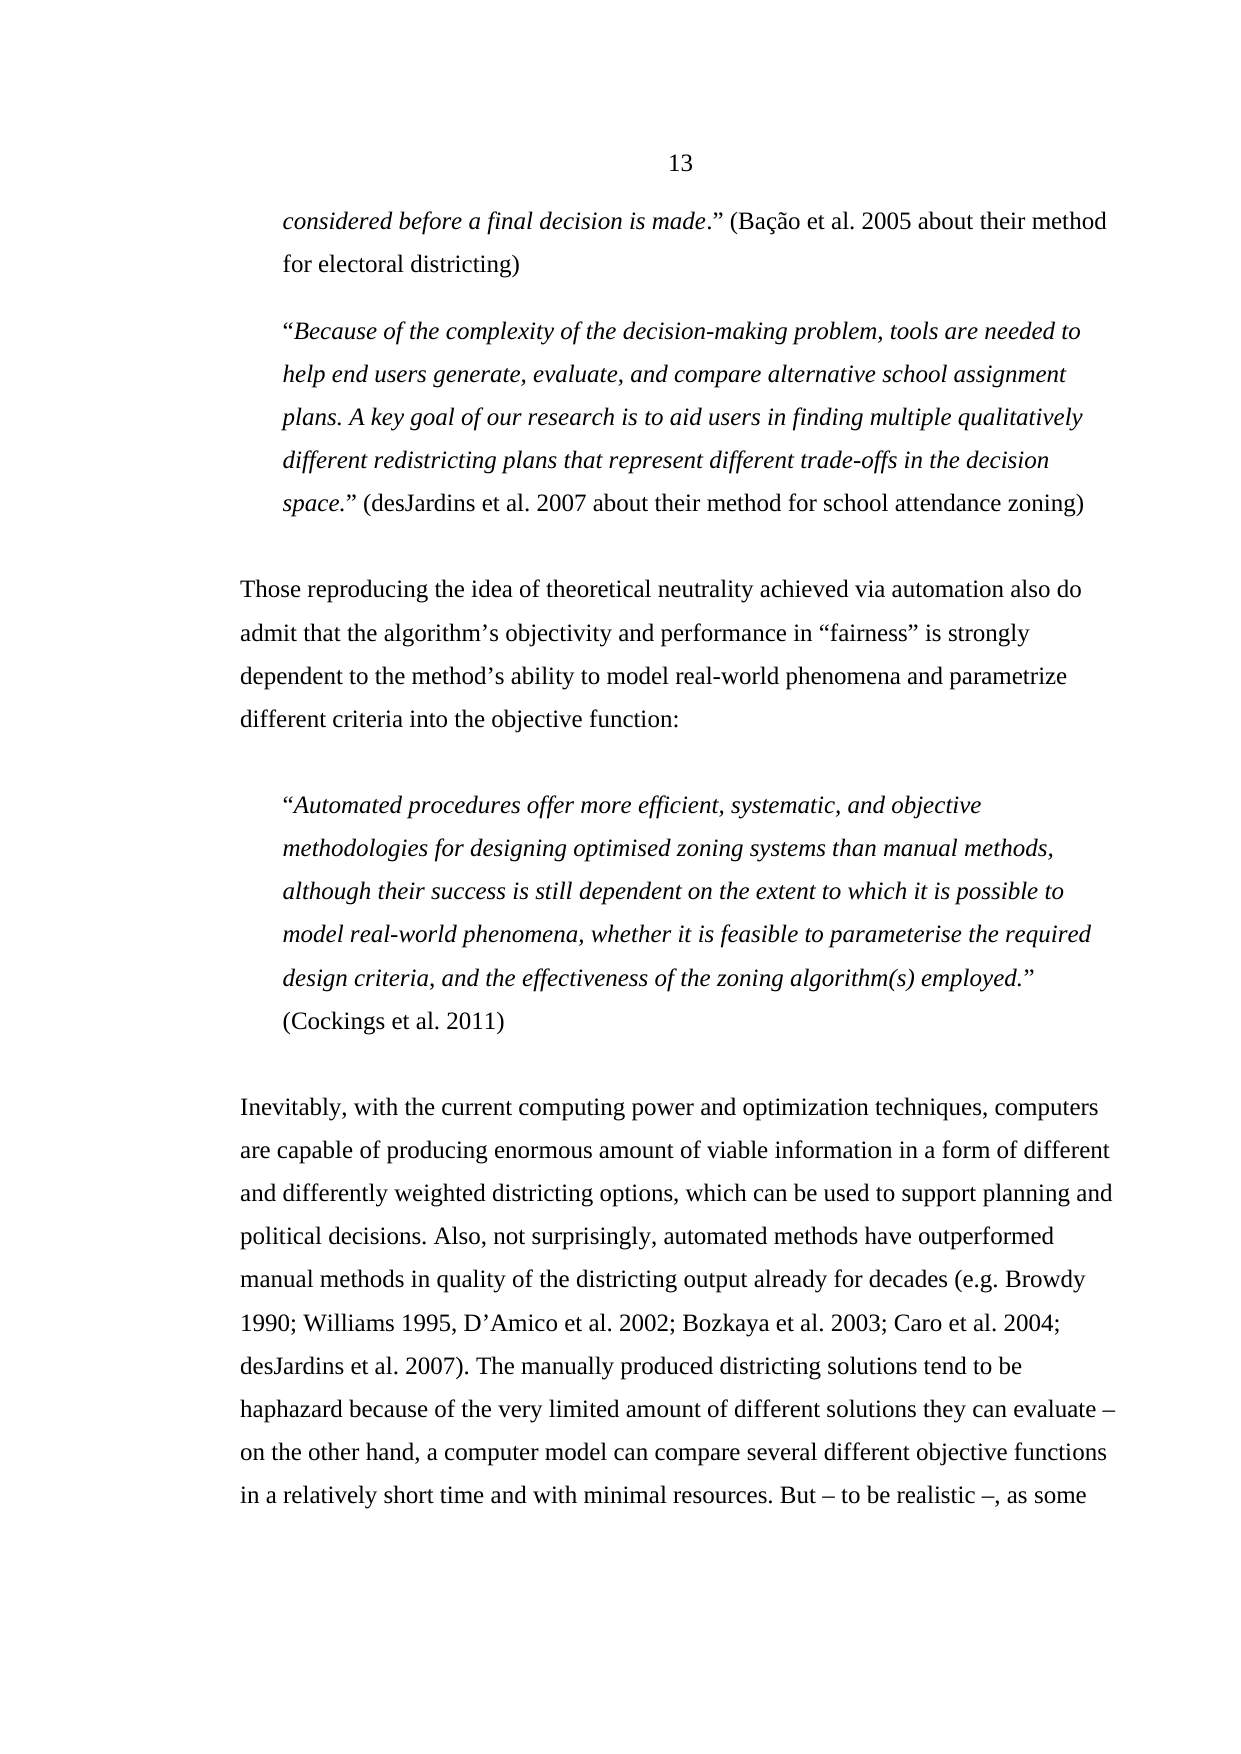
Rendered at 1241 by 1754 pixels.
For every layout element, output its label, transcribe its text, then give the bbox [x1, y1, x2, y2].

text Inevitably, with the current computing power and optimization techniques, computers are capable of producing enormous amount of viable information in a form of different and differently weighted districting options, which can be used to support planning and political decisions. Also, not surprisingly, automated methods have outperformed manual methods in quality of the districting output already for decades (e.g. Browdy 1990; Williams 1995, D’Amico et al. 2002; Bozkaya et al. 2003; Caro et al. 2004; desJardins et al. 2007). The manually produced districting solutions tend to be haphazard because of the very limited amount of different solutions they can evaluate – on the other hand, a computer model can compare several different objective functions in a relatively short time and with minimal resources. But – to be realistic –, as some [240, 1092, 1121, 1509]
text “Because of the complexity of the decision-making problem, tools are needed to help end users generate, evaluate, and compare alternative school assignment plans. A key goal of our research is to aid users in finding multiple qualitatively different redistricting plans that represent different trade-offs in the decision space.” (desJardins et al. 2007 about their method for school attendance zoning) [282, 316, 1121, 517]
text Those reproducing the idea of theoretical neutrality achieved via automation also do admit that the algorithm’s objectivity and performance in “fairness” is strongly dependent to the method’s ability to model real-world phenomena and parametrize different criteria into the objective function: [240, 574, 1121, 733]
text considered before a final decision is made.” (Bação et al. 2005 about their method for electoral districting) [282, 206, 1121, 278]
text “Automated procedures offer more efficient, systematic, and objective methodologies for designing optimised zoning systems than manual methods, although their success is still dependent on the extent to which it is possible to model real-world phenomena, whether it is feasible to parameterise the required design criteria, and the effectiveness of the zoning algorithm(s) employed.” (Cockings et al. 2011) [282, 790, 1121, 1034]
